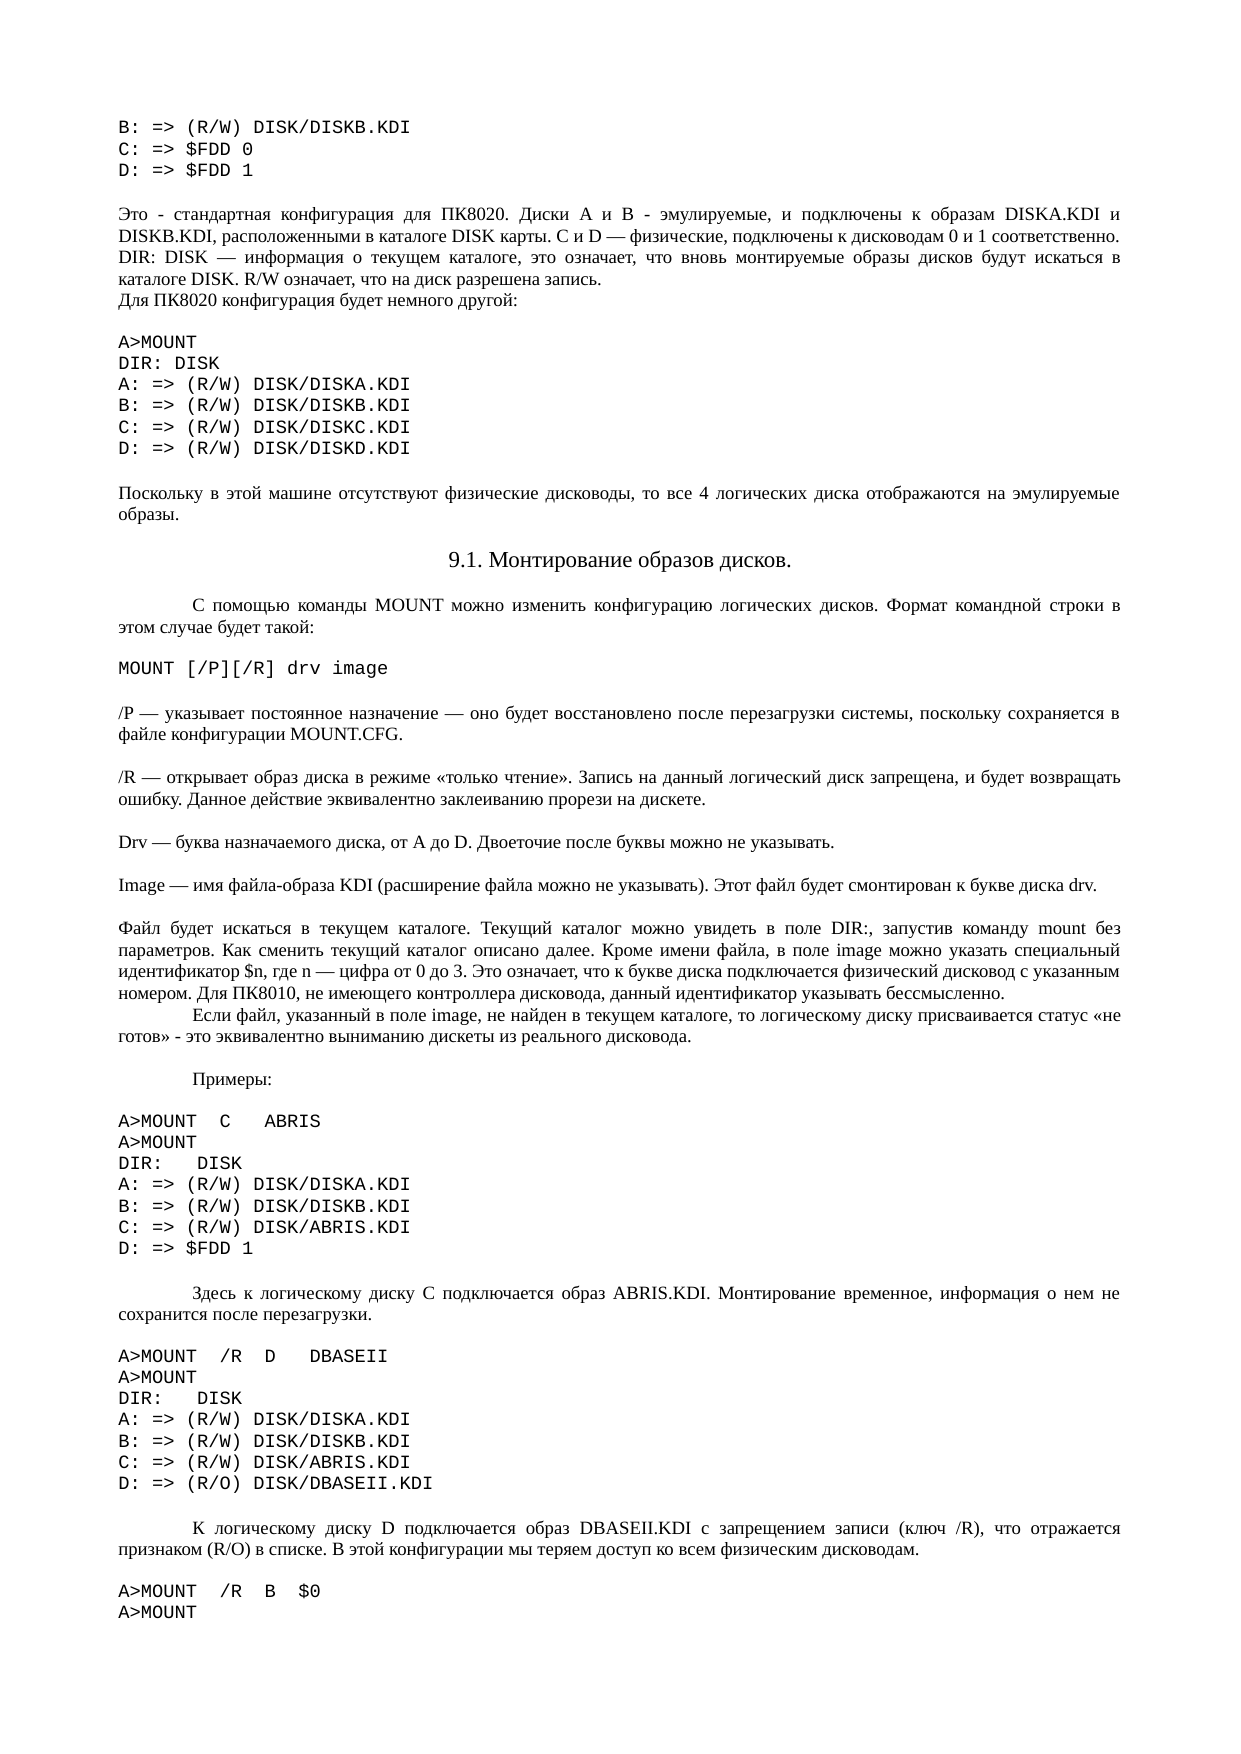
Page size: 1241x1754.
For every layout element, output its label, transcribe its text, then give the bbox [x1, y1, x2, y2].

text Image — имя файла-образа KDI (расширение файла можно не указывать). Этот файл будет смонтирован к букве диска drv. [118, 874, 1122, 896]
text A>MOUNT /R D DBASEII [118, 1346, 1122, 1368]
text Если файл, указанный в поле image, не найден в текущем каталоге, то логическому диску присваивается статус «не готов» - это эквивалентно выниманию дискеты из реального дисковода. [118, 1003, 1122, 1047]
text C: => (R/W) DISK/DISKC.KDI [118, 417, 1122, 439]
text C: => (R/W) DISK/ABRIS.KDI [118, 1218, 1122, 1239]
text К логическому диску D подключается образ DBASEII.KDI с запрещением записи (ключ /R), что отражается признаком (R/O) в списке. В этой конфигурации мы теряем доступ ко всем физическим дисководам. [118, 1517, 1122, 1560]
text A>MOUNT [118, 1368, 1122, 1389]
text A>MOUNT [118, 1133, 1122, 1154]
text D: => $FDD 1 [118, 1239, 1122, 1260]
text 9.1. Монтирование образов дисков. [118, 546, 1122, 573]
text B: => (R/W) DISK/DISKB.KDI [118, 1196, 1122, 1218]
text C: => $FDD 0 [118, 139, 1122, 161]
text DIR: DISK [118, 1389, 1122, 1410]
text A: => (R/W) DISK/DISKA.KDI [118, 375, 1122, 396]
text D: => $FDD 1 [118, 161, 1122, 182]
text D: => (R/O) DISK/DBASEII.KDI [118, 1474, 1122, 1495]
text A: => (R/W) DISK/DISKA.KDI [118, 1175, 1122, 1196]
text B: => (R/W) DISK/DISKB.KDI [118, 118, 1122, 139]
text MOUNT [/P][/R] drv image [118, 659, 1122, 680]
text A: => (R/W) DISK/DISKA.KDI [118, 1410, 1122, 1431]
text Drv — буква назначаемого диска, от А до D. Двоеточие после буквы можно не указывать. [118, 831, 1122, 853]
text A>MOUNT C ABRIS [118, 1111, 1122, 1133]
text /R — открывает образ диска в режиме «только чтение». Запись на данный логический диск запрещена, и будет возвращать ошибку. Данное действие эквивалентно заклеиванию прорези на дискете. [118, 766, 1122, 809]
text B: => (R/W) DISK/DISKB.KDI [118, 396, 1122, 417]
text A>MOUNT /R B $0 [118, 1581, 1122, 1603]
text Файл будет искаться в текущем каталоге. Текущий каталог можно увидеть в поле DIR:, запустив команду mount без параметров. Как сменить текущий каталог описано далее. Кроме имени файла, в поле image можно указать специальный идентификатор $n, где n — цифра от 0 до 3. Это означает, что к букве диска подключается физический дисковод с указанным номером. Для ПК8010, не имеющего контроллера дисковода, данный идентификатор указывать бессмысленно. [118, 917, 1122, 1003]
text DIR: DISK [118, 354, 1122, 375]
text D: => (R/W) DISK/DISKD.KDI [118, 439, 1122, 460]
text A>MOUNT [118, 1603, 1122, 1624]
text DIR: DISK [118, 1154, 1122, 1175]
text Это - стандартная конфигурация для ПК8020. Диски A и B - эмулируемые, и подключены к образам DISKA.KDI и DISKB.KDI, расположенными в каталоге DISK карты. C и D — физические, подключены к дисководам 0 и 1 соответственно. DIR: DISK — информация о текущем каталоге, это означает, что вновь монтируемые образы дисков будут искаться в каталоге DISK. R/W означает, что на диск разрешена запись. [118, 203, 1122, 289]
text /P — указывает постоянное назначение — оно будет восстановлено после перезагрузки системы, поскольку сохраняется в файле конфигурации MOUNT.CFG. [118, 702, 1122, 745]
text Примеры: [118, 1068, 1122, 1090]
text B: => (R/W) DISK/DISKB.KDI [118, 1431, 1122, 1453]
text Поскольку в этой машине отсутствуют физические дисководы, то все 4 логических диска отображаются на эмулируемые образы. [118, 482, 1122, 525]
text A>MOUNT [118, 332, 1122, 354]
text Здесь к логическому диску С подключается образ ABRIS.KDI. Монтирование временное, информация о нем не сохранится после перезагрузки. [118, 1282, 1122, 1325]
text C: => (R/W) DISK/ABRIS.KDI [118, 1453, 1122, 1474]
text Для ПК8020 конфигурация будет немного другой: [118, 289, 1122, 311]
text С помощью команды MOUNT можно изменить конфигурацию логических дисков. Формат командной строки в этом случае будет такой: [118, 594, 1122, 637]
